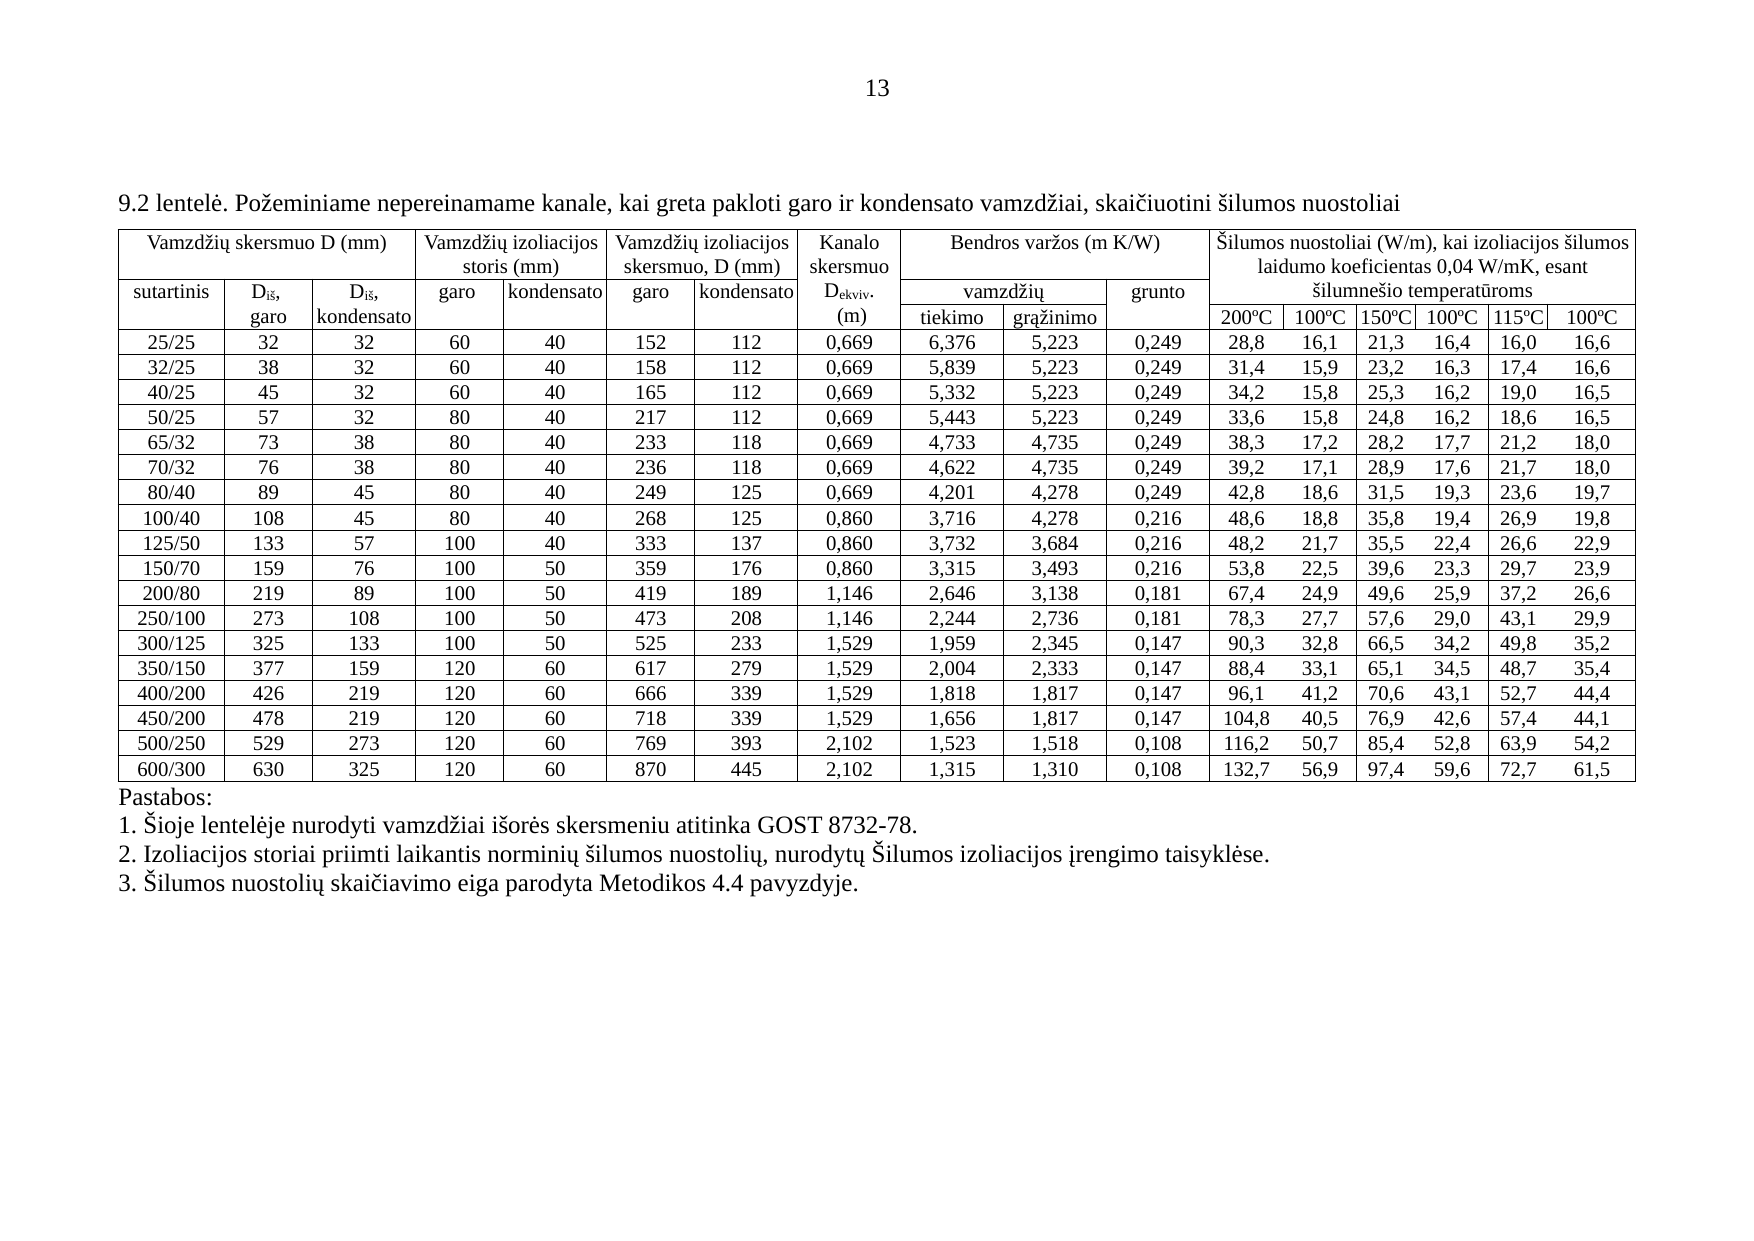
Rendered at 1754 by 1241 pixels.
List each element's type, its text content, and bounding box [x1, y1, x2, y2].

table_cell 40 [504, 330, 606, 354]
table_cell 525 [607, 631, 694, 655]
table_header Vamzdžių izoliacijos storis (mm) [416, 230, 606, 278]
table_cell 718 [607, 706, 694, 730]
table_cell 48,2 [1210, 531, 1283, 554]
table_cell 1,529 [798, 631, 900, 655]
table_cell 2,244 [901, 606, 1003, 630]
table_cell 112 [695, 405, 797, 429]
table_cell 19,7 [1548, 480, 1635, 504]
table_cell 38 [225, 355, 312, 379]
table_cell 1,529 [798, 656, 900, 680]
table_cell 72,7 [1489, 756, 1547, 781]
table_cell 16,6 [1548, 330, 1635, 354]
text 2. Izoliacijos storiai priimti laikantis norminių šilumos nuostolių, nurodytų Šilumos izoliacijos įrengimo taisyklėse. [118, 839, 1636, 868]
table_cell 16,5 [1548, 405, 1635, 429]
text 1. Šioje lentelėje nurodyti vamzdžiai išorės skersmeniu atitinka GOST 8732-78. [118, 810, 1636, 839]
table_cell 3,732 [901, 531, 1003, 554]
table_cell 41,2 [1283, 681, 1356, 705]
table_cell 97,4 [1357, 756, 1415, 781]
table_cell 473 [607, 606, 694, 630]
table_header Vamzdžių izoliacijos skersmuo, D (mm) [607, 230, 797, 278]
table_cell 529 [225, 731, 312, 755]
table_cell 89 [225, 480, 312, 504]
table_cell 249 [607, 480, 694, 504]
table_cell 16,1 [1283, 330, 1356, 354]
table_cell 21,7 [1283, 531, 1356, 554]
table_cell 28,8 [1210, 330, 1283, 354]
table_cell 18,0 [1548, 455, 1635, 479]
table_cell 16,4 [1415, 330, 1488, 354]
table_cell 40 [504, 480, 606, 504]
table_cell 236 [607, 455, 694, 479]
table_cell 273 [313, 731, 415, 755]
table_cell 17,2 [1283, 430, 1356, 454]
table_cell 1,146 [798, 606, 900, 630]
table_cell 1,315 [901, 756, 1003, 781]
table_cell 50 [504, 631, 606, 655]
table_cell 65,1 [1357, 656, 1415, 680]
table_cell 325 [313, 756, 415, 781]
table_cell 159 [225, 556, 312, 580]
table_cell 0,249 [1107, 430, 1209, 454]
table_cell 31,5 [1357, 480, 1415, 504]
table_cell 120 [416, 756, 503, 781]
table_cell 28,2 [1357, 430, 1415, 454]
table_cell 34,2 [1415, 631, 1488, 655]
table_cell 0,147 [1107, 681, 1209, 705]
table_cell 52,8 [1415, 731, 1488, 755]
table_cell 18,6 [1489, 405, 1547, 429]
table_cell 233 [695, 631, 797, 655]
table_cell 33,1 [1283, 656, 1356, 680]
table_cell 150ºC [1357, 305, 1415, 329]
table_cell 100ºC [1548, 305, 1635, 329]
table_cell 112 [695, 330, 797, 354]
table_cell 37,2 [1489, 581, 1547, 605]
table_cell 4,201 [901, 480, 1003, 504]
table_cell 60 [504, 681, 606, 705]
table_cell 32/25 [119, 355, 224, 379]
table_cell 35,8 [1357, 505, 1415, 529]
table_cell 44,1 [1548, 706, 1635, 730]
table_cell 80 [416, 505, 503, 529]
table_cell 108 [313, 606, 415, 630]
table_cell 219 [313, 681, 415, 705]
table_cell 219 [225, 581, 312, 605]
table_header Kanalo skersmuo Dekviv. (m) [798, 230, 900, 329]
table_cell 445 [695, 756, 797, 781]
table_cell 870 [607, 756, 694, 781]
table_cell 31,4 [1210, 355, 1283, 379]
table_cell 2,333 [1004, 656, 1106, 680]
table_cell 120 [416, 731, 503, 755]
table_cell 15,8 [1283, 380, 1356, 404]
table_cell 34,5 [1415, 656, 1488, 680]
table_cell 57 [313, 531, 415, 554]
table_cell 18,8 [1283, 505, 1356, 529]
table_cell 1,818 [901, 681, 1003, 705]
table_cell 104,8 [1210, 706, 1283, 730]
table_cell 0,860 [798, 531, 900, 554]
table_cell 2,646 [901, 581, 1003, 605]
table_cell 630 [225, 756, 312, 781]
table_cell Diš, kondensato [313, 280, 415, 329]
table_cell 40 [504, 430, 606, 454]
table_cell 25/25 [119, 330, 224, 354]
table_cell 176 [695, 556, 797, 580]
table_cell 22,4 [1415, 531, 1488, 554]
table_cell 16,3 [1415, 355, 1488, 379]
table_cell 125/50 [119, 531, 224, 554]
table_cell 21,2 [1489, 430, 1547, 454]
table_cell 617 [607, 656, 694, 680]
table_cell 189 [695, 581, 797, 605]
table_cell 3,716 [901, 505, 1003, 529]
table_cell 50/25 [119, 405, 224, 429]
table_cell 5,223 [1004, 405, 1106, 429]
table_cell 0,669 [798, 405, 900, 429]
text 9.2 lentelė. Požeminiame nepereinamame kanale, kai greta pakloti garo ir kondensato vamzdžiai, skaičiuotini šilumos nuostoliai [118, 188, 1636, 217]
table_cell 100/40 [119, 505, 224, 529]
table_cell 0,249 [1107, 455, 1209, 479]
table_cell 32 [225, 330, 312, 354]
table_cell garo [607, 280, 694, 329]
table_cell 40 [504, 355, 606, 379]
table_cell 38 [313, 455, 415, 479]
table_cell Diš, garo [225, 280, 312, 329]
table_header Šilumos nuostoliai (W/m), kai izoliacijos šilumos laidumo koeficientas 0,04 W/mK, esant šilumnešio temperatūroms [1210, 230, 1635, 303]
table_cell 32 [313, 330, 415, 354]
table_cell 43,1 [1415, 681, 1488, 705]
table_cell 152 [607, 330, 694, 354]
table_cell 42,8 [1210, 480, 1283, 504]
table_cell 478 [225, 706, 312, 730]
table_cell 0,216 [1107, 556, 1209, 580]
table_cell 300/125 [119, 631, 224, 655]
table_cell 4,735 [1004, 455, 1106, 479]
table_cell 3,315 [901, 556, 1003, 580]
table_cell 57 [225, 405, 312, 429]
table_cell 116,2 [1210, 731, 1283, 755]
table_cell 250/100 [119, 606, 224, 630]
table_cell 29,0 [1415, 606, 1488, 630]
table_cell 120 [416, 706, 503, 730]
table_cell 23,2 [1357, 355, 1415, 379]
table_cell 80 [416, 480, 503, 504]
table_cell 63,9 [1489, 731, 1547, 755]
table_cell 600/300 [119, 756, 224, 781]
table_cell 5,223 [1004, 380, 1106, 404]
table_cell 2,736 [1004, 606, 1106, 630]
table_cell 4,622 [901, 455, 1003, 479]
table_cell 25,9 [1415, 581, 1488, 605]
table_cell 53,8 [1210, 556, 1283, 580]
table_cell 60 [504, 706, 606, 730]
table_cell 0,669 [798, 380, 900, 404]
table_cell 43,1 [1489, 606, 1547, 630]
table_cell 666 [607, 681, 694, 705]
table_cell 39,6 [1357, 556, 1415, 580]
table_cell 0,860 [798, 505, 900, 529]
table_cell 78,3 [1210, 606, 1283, 630]
table_cell 21,7 [1489, 455, 1547, 479]
table_cell 0,108 [1107, 756, 1209, 781]
table_cell 48,7 [1489, 656, 1547, 680]
table_cell kondensato [504, 280, 606, 329]
table_cell 29,7 [1489, 556, 1547, 580]
table_cell kondensato [695, 280, 797, 329]
table_cell 66,5 [1357, 631, 1415, 655]
table_cell 23,3 [1415, 556, 1488, 580]
table_cell vamzdžių [901, 280, 1106, 303]
table_cell 1,959 [901, 631, 1003, 655]
table_cell 26,9 [1489, 505, 1547, 529]
table_cell 27,7 [1283, 606, 1356, 630]
table_cell 40 [504, 380, 606, 404]
table_cell 34,2 [1210, 380, 1283, 404]
table_cell 100 [416, 631, 503, 655]
table_cell 339 [695, 681, 797, 705]
table_cell 17,4 [1489, 355, 1547, 379]
table_cell 377 [225, 656, 312, 680]
table_cell 19,4 [1415, 505, 1488, 529]
table_cell 208 [695, 606, 797, 630]
table_cell 45 [313, 480, 415, 504]
table_cell 0,860 [798, 556, 900, 580]
table_cell 80 [416, 455, 503, 479]
table_cell 2,102 [798, 756, 900, 781]
table_cell 15,8 [1283, 405, 1356, 429]
table_cell 0,147 [1107, 631, 1209, 655]
table_cell 32 [313, 380, 415, 404]
table_cell 54,2 [1548, 731, 1635, 755]
table_cell 85,4 [1357, 731, 1415, 755]
table_cell 45 [313, 505, 415, 529]
table_cell 200/80 [119, 581, 224, 605]
table_cell 40 [504, 531, 606, 554]
table_cell 0,147 [1107, 656, 1209, 680]
table_cell 22,9 [1548, 531, 1635, 554]
table_cell 76 [313, 556, 415, 580]
table_cell 16,5 [1548, 380, 1635, 404]
table_cell 100 [416, 531, 503, 554]
table_cell 88,4 [1210, 656, 1283, 680]
table_cell 57,6 [1357, 606, 1415, 630]
table_cell 76,9 [1357, 706, 1415, 730]
table_cell 73 [225, 430, 312, 454]
table_cell 23,9 [1548, 556, 1635, 580]
table_cell 4,278 [1004, 505, 1106, 529]
table_cell 1,529 [798, 681, 900, 705]
table_cell 23,6 [1489, 480, 1547, 504]
table_cell 3,138 [1004, 581, 1106, 605]
table_cell 17,1 [1283, 455, 1356, 479]
table_cell 165 [607, 380, 694, 404]
table_cell 26,6 [1548, 581, 1635, 605]
table_cell 132,7 [1210, 756, 1283, 781]
table_cell 500/250 [119, 731, 224, 755]
table_cell 1,656 [901, 706, 1003, 730]
table_cell 29,9 [1548, 606, 1635, 630]
table_cell 40 [504, 455, 606, 479]
table_cell 112 [695, 355, 797, 379]
table_cell 16,6 [1548, 355, 1635, 379]
table_cell 359 [607, 556, 694, 580]
table_cell 100ºC [1416, 305, 1488, 329]
table_cell 339 [695, 706, 797, 730]
table_cell 5,443 [901, 405, 1003, 429]
table_cell 0,108 [1107, 731, 1209, 755]
table_header Bendros varžos (m K/W) [901, 230, 1209, 278]
table_cell 112 [695, 380, 797, 404]
table_cell 419 [607, 581, 694, 605]
table_cell 0,669 [798, 480, 900, 504]
table_cell 70,6 [1357, 681, 1415, 705]
table_cell 325 [225, 631, 312, 655]
table_cell 118 [695, 430, 797, 454]
table_cell 32 [313, 405, 415, 429]
table_cell 80 [416, 430, 503, 454]
table_cell 33,6 [1210, 405, 1283, 429]
table_cell 350/150 [119, 656, 224, 680]
table_cell 44,4 [1548, 681, 1635, 705]
table_cell tiekimo [901, 305, 1003, 329]
table_cell 96,1 [1210, 681, 1283, 705]
table_cell 16,0 [1489, 330, 1547, 354]
table_cell 17,7 [1415, 430, 1488, 454]
table_cell 17,6 [1415, 455, 1488, 479]
table_cell 217 [607, 405, 694, 429]
table_cell 89 [313, 581, 415, 605]
table_cell 57,4 [1489, 706, 1547, 730]
table_cell 39,2 [1210, 455, 1283, 479]
table_cell 100 [416, 581, 503, 605]
table_cell 38 [313, 430, 415, 454]
table_cell 133 [225, 531, 312, 554]
table_cell 18,6 [1283, 480, 1356, 504]
table_cell 80/40 [119, 480, 224, 504]
table_cell 40,5 [1283, 706, 1356, 730]
table_cell 25,3 [1357, 380, 1415, 404]
table_cell 32,8 [1283, 631, 1356, 655]
table_cell 100 [416, 556, 503, 580]
table_cell 100 [416, 606, 503, 630]
text Pastabos: [118, 782, 1636, 810]
table_cell 273 [225, 606, 312, 630]
table_cell 200ºC [1210, 305, 1283, 329]
table_cell 35,4 [1548, 656, 1635, 680]
table_cell 279 [695, 656, 797, 680]
table_cell 50 [504, 606, 606, 630]
table_cell 19,3 [1415, 480, 1488, 504]
table_cell 333 [607, 531, 694, 554]
table_cell 60 [504, 656, 606, 680]
table_cell 24,8 [1357, 405, 1415, 429]
table_cell 40 [504, 405, 606, 429]
table_cell 45 [225, 380, 312, 404]
table_cell 48,6 [1210, 505, 1283, 529]
table_cell 40 [504, 505, 606, 529]
table_cell 6,376 [901, 330, 1003, 354]
table_cell 70/32 [119, 455, 224, 479]
table_cell 118 [695, 455, 797, 479]
table_cell 19,8 [1548, 505, 1635, 529]
table_cell 0,147 [1107, 706, 1209, 730]
table_cell 16,2 [1415, 380, 1488, 404]
table_cell 0,216 [1107, 505, 1209, 529]
table_cell sutartinis [119, 280, 224, 329]
table_cell 0,249 [1107, 480, 1209, 504]
table_cell 0,181 [1107, 581, 1209, 605]
table_cell 0,181 [1107, 606, 1209, 630]
table_cell 5,223 [1004, 330, 1106, 354]
table_cell 400/200 [119, 681, 224, 705]
table_cell 65/32 [119, 430, 224, 454]
table_cell 4,735 [1004, 430, 1106, 454]
table_cell 3,493 [1004, 556, 1106, 580]
table_cell 133 [313, 631, 415, 655]
table_cell 50,7 [1283, 731, 1356, 755]
table_cell 1,523 [901, 731, 1003, 755]
table_cell garo [416, 280, 503, 329]
table_cell 24,9 [1283, 581, 1356, 605]
table_cell 22,5 [1283, 556, 1356, 580]
table_cell 16,2 [1415, 405, 1488, 429]
table_cell 56,9 [1283, 756, 1356, 781]
text 3. Šilumos nuostolių skaičiavimo eiga parodyta Metodikos 4.4 pavyzdyje. [118, 868, 1636, 897]
table_cell 2,345 [1004, 631, 1106, 655]
table_cell 2,102 [798, 731, 900, 755]
table_cell 120 [416, 656, 503, 680]
table_cell 0,249 [1107, 330, 1209, 354]
table_cell 60 [504, 756, 606, 781]
table_cell 1,310 [1004, 756, 1106, 781]
table_cell 40/25 [119, 380, 224, 404]
table_cell 0,249 [1107, 355, 1209, 379]
table_cell 32 [313, 355, 415, 379]
table_cell 18,0 [1548, 430, 1635, 454]
table_cell 61,5 [1548, 756, 1635, 781]
table_cell 0,669 [798, 430, 900, 454]
table_cell 35,2 [1548, 631, 1635, 655]
table_cell 0,216 [1107, 531, 1209, 554]
table_cell 120 [416, 681, 503, 705]
table_cell 769 [607, 731, 694, 755]
table_cell 49,8 [1489, 631, 1547, 655]
table_cell 19,0 [1489, 380, 1547, 404]
table_cell 4,733 [901, 430, 1003, 454]
table_cell 1,817 [1004, 706, 1106, 730]
table_cell 3,684 [1004, 531, 1106, 554]
table_cell 137 [695, 531, 797, 554]
table_cell 0,669 [798, 330, 900, 354]
table_cell 158 [607, 355, 694, 379]
table_cell 49,6 [1357, 581, 1415, 605]
table_cell 0,669 [798, 455, 900, 479]
table_cell 60 [416, 355, 503, 379]
table_header Vamzdžių skersmuo D (mm) [119, 230, 415, 278]
table_cell 4,278 [1004, 480, 1106, 504]
table_cell 150/70 [119, 556, 224, 580]
table_cell 60 [416, 330, 503, 354]
table_cell 5,839 [901, 355, 1003, 379]
table_cell 50 [504, 556, 606, 580]
table_cell 426 [225, 681, 312, 705]
table_cell 2,004 [901, 656, 1003, 680]
table_cell 219 [313, 706, 415, 730]
table_cell 268 [607, 505, 694, 529]
table_cell 125 [695, 505, 797, 529]
table_cell 60 [416, 380, 503, 404]
table_cell 60 [504, 731, 606, 755]
table_cell 38,3 [1210, 430, 1283, 454]
table_cell 1,518 [1004, 731, 1106, 755]
table_cell 76 [225, 455, 312, 479]
table_cell 1,817 [1004, 681, 1106, 705]
table_cell 15,9 [1283, 355, 1356, 379]
table_cell 52,7 [1489, 681, 1547, 705]
table_cell 108 [225, 505, 312, 529]
table_cell 1,529 [798, 706, 900, 730]
table_cell 0,249 [1107, 405, 1209, 429]
table_cell 21,3 [1357, 330, 1415, 354]
table_cell 115ºC [1489, 305, 1547, 329]
table_cell 233 [607, 430, 694, 454]
table_cell 5,223 [1004, 355, 1106, 379]
table_cell 5,332 [901, 380, 1003, 404]
table_cell grąžinimo [1004, 305, 1106, 329]
table_cell 100ºC [1284, 305, 1356, 329]
table_cell 0,669 [798, 355, 900, 379]
table_cell 80 [416, 405, 503, 429]
table_cell 59,6 [1415, 756, 1488, 781]
table_cell 0,249 [1107, 380, 1209, 404]
table_cell 50 [504, 581, 606, 605]
table_cell 42,6 [1415, 706, 1488, 730]
table_cell 1,146 [798, 581, 900, 605]
table_cell 90,3 [1210, 631, 1283, 655]
table_cell 26,6 [1489, 531, 1547, 554]
table_cell 450/200 [119, 706, 224, 730]
table_cell 159 [313, 656, 415, 680]
table_cell 35,5 [1357, 531, 1415, 554]
table_cell 67,4 [1210, 581, 1283, 605]
table_cell grunto [1107, 280, 1209, 329]
table_cell 28,9 [1357, 455, 1415, 479]
table_cell 125 [695, 480, 797, 504]
table_cell 393 [695, 731, 797, 755]
